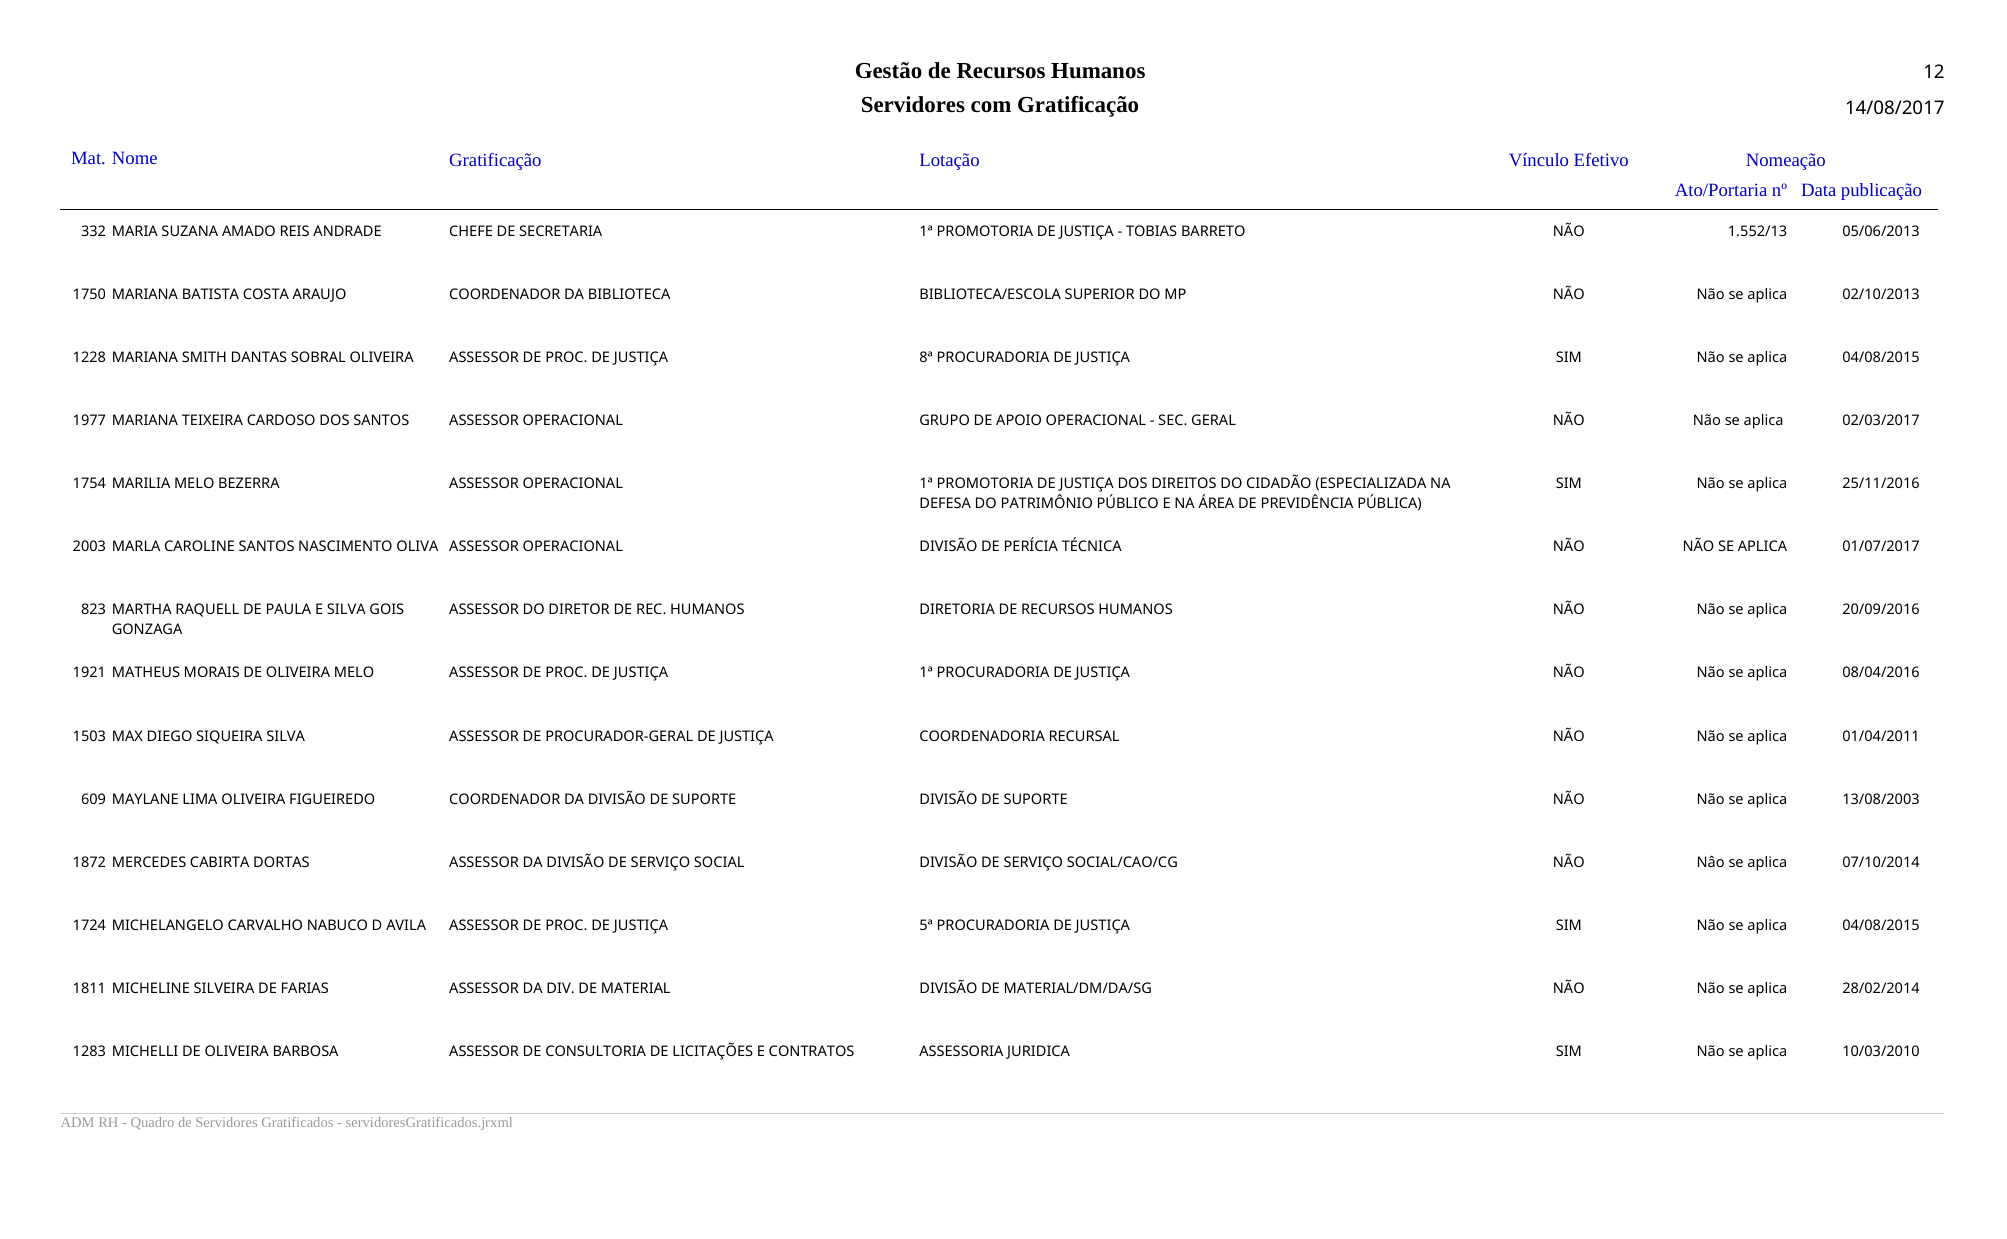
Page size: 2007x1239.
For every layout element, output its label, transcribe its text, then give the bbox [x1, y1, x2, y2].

table_cell [1920, 789, 2007, 817]
table_cell [0, 628, 112, 641]
table_cell MARLA CAROLINE SANTOS NASCIMENTO OLIVA [112, 536, 440, 596]
table_cell SIM [1495, 473, 1642, 515]
table_cell MARIANA SMITH DANTAS SOBRAL OLIVEIRA [112, 347, 440, 407]
table_cell 05/06/2013 [1793, 220, 1919, 249]
table_cell [440, 691, 449, 704]
table_cell DIVISÃO DE SERVIÇO SOCIAL/CAO/CG [919, 852, 1486, 912]
table_cell [440, 599, 449, 628]
table_cell [440, 662, 449, 691]
table_cell [1920, 599, 2007, 628]
table_cell ASSESSOR DE PROCURADOR-GERAL DE JUSTIÇA [449, 725, 910, 785]
table_cell [440, 326, 449, 343]
table_cell [910, 1041, 919, 1069]
table_cell [440, 389, 449, 407]
table_cell [1486, 754, 1495, 767]
table_cell [910, 501, 919, 515]
table_cell MARILIA MELO BEZERRA [112, 473, 440, 533]
table_cell MICHELLI DE OLIVEIRA BARBOSA [112, 1041, 440, 1101]
table_cell [449, 147, 910, 178]
table_cell [1486, 894, 2007, 912]
table_cell Não se aplica [1649, 599, 1787, 628]
table_cell [0, 123, 2007, 147]
table_cell [440, 817, 449, 831]
table_cell MAX DIEGO SIQUEIRA SILVA [112, 725, 440, 785]
table_cell 13/08/2003 [1793, 789, 1919, 817]
table_cell [440, 957, 449, 975]
table_cell [440, 501, 449, 515]
table_cell [0, 501, 112, 515]
table_cell [1486, 473, 1495, 501]
table_cell 25/11/2016 [1793, 473, 1919, 501]
table_cell [0, 536, 9, 564]
table_cell MATHEUS MORAIS DE OLIVEIRA MELO [112, 662, 440, 722]
table_cell [0, 249, 112, 262]
table_cell Ato/Portaria nº [1649, 179, 1787, 208]
table_cell [1787, 473, 1792, 501]
table_cell [440, 704, 449, 722]
table_cell [440, 312, 449, 326]
table_cell ASSESSOR DE PROC. DE JUSTIÇA [449, 347, 910, 407]
table_cell Vínculo Efetivo [1495, 149, 1642, 178]
table_cell [440, 263, 449, 280]
table_cell [1486, 704, 2007, 722]
table_cell 609 [9, 789, 106, 817]
table_cell [1486, 565, 1495, 578]
table_cell COORDENADOR DA DIVISÃO DE SUPORTE [449, 789, 910, 848]
table_cell [1486, 578, 2007, 596]
table_cell [1486, 915, 1495, 943]
table_cell [910, 452, 919, 470]
table_cell [1922, 179, 2007, 208]
table_cell [1642, 725, 1649, 754]
table_cell [910, 578, 919, 596]
table_cell [1486, 312, 1495, 326]
table_cell [440, 641, 449, 659]
table_cell [0, 438, 112, 452]
table_cell [1787, 410, 1792, 438]
table_cell NÃO SE APLICA [1649, 536, 1787, 564]
table_cell [0, 347, 9, 375]
table_cell [910, 641, 919, 659]
table_cell [1486, 284, 1495, 312]
table_cell [1920, 284, 2007, 312]
table_cell [0, 452, 112, 470]
table_cell [0, 284, 9, 312]
table_cell Lotação [919, 149, 1486, 178]
table_cell [440, 473, 449, 501]
table_cell DIVISÃO DE PERÍCIA TÉCNICA [919, 536, 1486, 596]
table_cell NÃO [1495, 789, 1642, 831]
table_cell [1642, 410, 1649, 438]
table_cell [106, 662, 112, 691]
table_cell [440, 565, 449, 578]
table_cell Não se aplica [1649, 789, 1787, 817]
table_cell [1486, 599, 1495, 628]
table_header [0, 0, 2007, 57]
table_cell [106, 410, 112, 438]
table_cell [0, 263, 112, 280]
table_cell MARIA SUZANA AMADO REIS ANDRADE [112, 220, 440, 280]
table_cell [910, 817, 919, 831]
table_cell 07/10/2014 [1793, 852, 1919, 880]
table_cell Servidores com Gratificação [213, 91, 1787, 123]
table_cell [0, 515, 112, 533]
table_cell [1642, 536, 1649, 564]
table_cell [1787, 347, 1792, 375]
table_cell ASSESSOR DE PROC. DE JUSTIÇA [449, 662, 910, 722]
table_cell 1811 [9, 978, 106, 1006]
table_cell [1642, 978, 1649, 1006]
table_cell [1486, 978, 1495, 1006]
table_cell [910, 880, 919, 894]
table_cell [0, 1101, 2007, 1113]
table_cell [1787, 284, 1792, 312]
table_cell [0, 326, 112, 343]
table_cell [440, 831, 449, 848]
table_cell [106, 789, 112, 817]
table_cell 5ª PROCURADORIA DE JUSTIÇA [919, 915, 1486, 975]
table_cell 1921 [9, 662, 106, 691]
table_cell [106, 852, 112, 880]
table_cell [0, 915, 9, 943]
table_cell ASSESSOR DE CONSULTORIA DE LICITAÇÕES E CONTRATOS [449, 1041, 910, 1101]
table_cell [0, 85, 2007, 91]
table_cell [440, 220, 449, 249]
table_cell [1642, 284, 1649, 312]
table_cell [0, 1113, 60, 1137]
table_cell [1486, 1006, 1495, 1020]
table_cell [0, 641, 112, 659]
table_cell [106, 978, 112, 1006]
table_cell [910, 628, 919, 641]
table_cell ASSESSOR DO DIRETOR DE REC. HUMANOS [449, 599, 910, 659]
table_cell [1486, 628, 1495, 641]
table_cell MARIANA TEIXEIRA CARDOSO DOS SANTOS [112, 410, 440, 470]
table_cell CHEFE DE SECRETARIA [449, 220, 910, 280]
table_cell [910, 375, 919, 389]
table_cell [440, 978, 449, 1006]
table_cell [1642, 789, 1649, 817]
table_cell NÃO [1495, 725, 1642, 767]
table_cell [106, 1041, 112, 1069]
table_cell [910, 599, 919, 628]
table_cell [0, 1006, 112, 1020]
table_cell [1486, 536, 1495, 564]
table_cell [1486, 375, 1495, 389]
table_cell [440, 1070, 449, 1083]
table_cell [910, 326, 919, 343]
table_cell [0, 1070, 112, 1083]
table_cell Não se aplica [1649, 915, 1787, 943]
table_cell [0, 852, 9, 880]
table_cell [1787, 536, 1792, 564]
table_cell [0, 410, 9, 438]
table_cell [1787, 662, 1792, 691]
table_cell Nâo se aplica [1649, 852, 1787, 880]
table_cell [1486, 1070, 1495, 1083]
table_cell [910, 149, 919, 177]
table_cell [1486, 1041, 1495, 1069]
table_cell [1920, 852, 2007, 880]
table_cell [919, 147, 1486, 178]
table_cell [0, 220, 9, 249]
table_cell [1486, 691, 1495, 704]
table_cell [910, 852, 919, 880]
table_cell [0, 789, 9, 817]
table_cell [910, 831, 919, 848]
table_cell Não se aplica [1649, 410, 1787, 438]
table_cell [1486, 662, 1495, 691]
table_cell [910, 389, 919, 407]
table_cell 1977 [9, 410, 106, 438]
table_cell [0, 389, 112, 407]
table_cell [1642, 817, 2007, 831]
table_cell [1486, 725, 1495, 754]
table_cell DIRETORIA DE RECURSOS HUMANOS [919, 599, 1486, 659]
table_cell Não se aplica [1649, 347, 1787, 375]
table_cell COORDENADORIA RECURSAL [919, 725, 1486, 785]
table_cell [1922, 149, 2007, 177]
table_cell SIM [1495, 915, 1642, 957]
table_cell [910, 515, 919, 533]
table_cell ADM RH - Quadro de Servidores Gratificados - servidoresGratificados.jrxml [60, 1114, 1944, 1137]
table_cell [106, 915, 112, 943]
table_cell [910, 662, 919, 691]
table_cell 1228 [9, 347, 106, 375]
table_cell [910, 894, 919, 912]
table_cell [0, 817, 112, 831]
table_cell Não se aplica [1649, 1041, 1787, 1069]
table_cell [1642, 754, 2007, 767]
table_header Nome [112, 147, 199, 177]
table_cell [910, 249, 919, 262]
table_cell [106, 284, 112, 312]
table_cell Não se aplica [1649, 284, 1787, 312]
table_cell [910, 1020, 919, 1038]
table_cell 823 [9, 599, 106, 628]
table_cell [0, 1083, 112, 1101]
table_cell [910, 978, 919, 1006]
table_cell [1486, 410, 1495, 438]
table_cell ASSESSOR DE PROC. DE JUSTIÇA [449, 915, 910, 975]
table_cell [1920, 662, 2007, 691]
table_cell [0, 179, 1649, 208]
table_cell [1642, 249, 2007, 262]
table_cell 12 [1790, 59, 1944, 85]
table_cell [1486, 1083, 2007, 1101]
table_cell [440, 880, 449, 894]
table_cell [0, 59, 213, 85]
table_cell 04/08/2015 [1793, 915, 1919, 943]
table_cell [0, 894, 112, 912]
table_cell 1ª PROMOTORIA DE JUSTIÇA - TOBIAS BARRETO [919, 220, 1486, 280]
table_cell [910, 347, 919, 375]
table_cell GRUPO DE APOIO OPERACIONAL - SEC. GERAL [919, 410, 1486, 470]
table_cell Nomeação [1649, 149, 1922, 178]
table_cell [0, 95, 213, 123]
table_cell [0, 599, 9, 628]
table_cell [1642, 1070, 2007, 1083]
table_cell [1486, 149, 1495, 177]
table_cell [1486, 389, 2007, 407]
table_cell [1945, 59, 2007, 85]
table_cell [440, 536, 449, 564]
table_cell [106, 536, 112, 564]
table_cell [0, 149, 44, 177]
table_cell SIM [1495, 1041, 1642, 1083]
table_cell [0, 473, 9, 501]
table_cell [1495, 147, 1642, 178]
table_cell [1787, 978, 1792, 1006]
table_cell NÃO [1495, 852, 1642, 894]
table_cell [1920, 410, 2007, 438]
table_cell 1ª PROCURADORIA DE JUSTIÇA [919, 662, 1486, 722]
table_cell DIVISÃO DE MATERIAL/DM/DA/SG [919, 978, 1486, 1038]
table_cell [106, 599, 112, 628]
table_cell NÃO [1495, 662, 1642, 704]
table_cell 1.552/13 [1649, 220, 1787, 249]
table_cell [440, 410, 449, 438]
table_cell [106, 473, 112, 501]
table_cell NÃO [1495, 978, 1642, 1020]
table_cell [1920, 725, 2007, 754]
table_cell [1642, 149, 1649, 177]
table_cell [1642, 312, 2007, 326]
table_cell [1642, 220, 1649, 249]
table_cell [1486, 789, 1495, 817]
table_cell [910, 725, 919, 754]
table_cell 01/04/2011 [1793, 725, 1919, 754]
table_cell MARTHA RAQUELL DE PAULA E SILVA GOIS GONZAGA [112, 599, 440, 659]
table_cell Não se aplica [1649, 725, 1787, 754]
table_cell [440, 768, 449, 785]
table_cell [910, 438, 919, 452]
table_cell [1642, 599, 1649, 628]
table_cell [440, 1083, 449, 1101]
table_cell [1486, 347, 1495, 375]
table_cell 08/04/2016 [1793, 662, 1919, 691]
table_cell MICHELANGELO CARVALHO NABUCO D AVILA [112, 915, 440, 975]
table_cell [440, 375, 449, 389]
table_cell [1486, 831, 2007, 848]
table_cell [0, 1020, 112, 1038]
table_cell [1486, 943, 1495, 957]
table_cell [0, 312, 112, 326]
table_cell 10/03/2010 [1793, 1041, 1919, 1069]
table_cell 332 [9, 220, 106, 249]
table_cell [440, 628, 449, 641]
table_cell MERCEDES CABIRTA DORTAS [112, 852, 440, 912]
table_cell 01/07/2017 [1793, 536, 1919, 564]
table_cell [440, 438, 449, 452]
table_cell ASSESSOR OPERACIONAL [449, 473, 910, 533]
table_cell [0, 768, 112, 785]
table_cell 1503 [9, 725, 106, 754]
table_cell [440, 894, 449, 912]
table_cell [0, 831, 112, 848]
table_cell [1642, 852, 1649, 880]
table_cell [910, 957, 919, 975]
table_cell Não se aplica [1649, 662, 1787, 691]
table_cell ASSESSOR DA DIV. DE MATERIAL [449, 978, 910, 1038]
table_cell [1642, 438, 2007, 452]
table_cell [1486, 263, 2007, 280]
table_cell [910, 754, 919, 767]
table_cell [1486, 249, 1495, 262]
table_cell [440, 852, 449, 880]
table_cell [1787, 852, 1792, 880]
table_cell 8ª PROCURADORIA DE JUSTIÇA [919, 347, 1486, 407]
table_cell ASSESSOR DA DIVISÃO DE SERVIÇO SOCIAL [449, 852, 910, 912]
table_cell [440, 515, 449, 533]
table_cell [199, 149, 449, 177]
table_cell [1920, 473, 2007, 501]
table_cell Não se aplica [1649, 473, 1787, 501]
table_cell [0, 211, 2007, 220]
table_cell 02/03/2017 [1793, 410, 1919, 438]
table_cell [910, 220, 919, 249]
table_cell Data publicação [1787, 179, 1922, 208]
table_cell Gratificação [449, 149, 910, 178]
table_cell 2003 [9, 536, 106, 564]
table_cell [910, 1070, 919, 1083]
table_header Mat. [44, 147, 106, 177]
table_cell [1642, 880, 2007, 894]
table_cell [1642, 691, 2007, 704]
table_cell [1920, 915, 2007, 943]
table_cell [1787, 725, 1792, 754]
table_cell 1754 [9, 473, 106, 501]
table_cell [1486, 515, 2007, 533]
table_cell [0, 691, 112, 704]
table_cell [440, 249, 449, 262]
table_cell [0, 578, 112, 596]
table_cell [910, 691, 919, 704]
table_cell 1283 [9, 1041, 106, 1069]
table_cell 02/10/2013 [1793, 284, 1919, 312]
table_cell NÃO [1495, 410, 1642, 452]
table_cell [1787, 599, 1792, 628]
table_cell [910, 943, 919, 957]
table_cell [1486, 501, 1495, 515]
table_cell [0, 957, 112, 975]
table_cell ASSESSOR OPERACIONAL [449, 410, 910, 470]
table_cell BIBLIOTECA/ESCOLA SUPERIOR DO MP [919, 284, 1486, 343]
table_cell [440, 578, 449, 596]
table_cell [1486, 1020, 2007, 1038]
table_cell MARIANA BATISTA COSTA ARAUJO [112, 284, 440, 343]
table_cell [440, 725, 449, 754]
table_cell [112, 147, 199, 178]
table_cell [1642, 501, 2007, 515]
table_cell [1920, 1041, 2007, 1069]
table_cell [0, 662, 9, 691]
table_cell [910, 284, 919, 312]
table_cell [440, 452, 449, 470]
table_cell [440, 1006, 449, 1020]
table_cell [1642, 628, 2007, 641]
table_cell MAYLANE LIMA OLIVEIRA FIGUEIREDO [112, 789, 440, 848]
table_cell [1787, 915, 1792, 943]
table_cell [910, 312, 919, 326]
table_cell 14/08/2017 [1790, 95, 1944, 123]
table_cell SIM [1495, 347, 1642, 389]
table_cell 1872 [9, 852, 106, 880]
table_cell [106, 220, 112, 249]
table_cell [0, 725, 9, 754]
table_cell [0, 704, 112, 722]
table_cell [1787, 1041, 1792, 1069]
table_cell ASSESSORIA JURIDICA [919, 1041, 1486, 1101]
table_cell 1750 [9, 284, 106, 312]
table_cell [1920, 978, 2007, 1006]
table_cell [1787, 220, 1792, 249]
table_cell NÃO [1495, 220, 1642, 262]
table_cell [1642, 565, 2007, 578]
table_cell DIVISÃO DE SUPORTE [919, 789, 1486, 848]
table_cell [1486, 326, 2007, 343]
table_cell Gestão de Recursos Humanos [213, 57, 1787, 85]
table_cell 28/02/2014 [1793, 978, 1919, 1006]
table_cell MICHELINE SILVEIRA DE FARIAS [112, 978, 440, 1038]
table_cell [0, 880, 112, 894]
table_cell [910, 410, 919, 438]
table_cell Não se aplica [1649, 978, 1787, 1006]
table_cell [1920, 220, 2007, 249]
table_cell NÃO [1495, 599, 1642, 641]
table_cell [1945, 95, 2007, 123]
table_cell [0, 978, 9, 1006]
table_cell [910, 1083, 919, 1101]
table_cell [0, 375, 112, 389]
table_cell [106, 347, 112, 375]
table_cell NÃO [1495, 284, 1642, 326]
table_cell [0, 943, 112, 957]
table_cell ASSESSOR OPERACIONAL [449, 536, 910, 596]
table_cell [1486, 438, 1495, 452]
table_cell [0, 1041, 9, 1069]
table_cell [440, 284, 449, 312]
table_cell [440, 943, 449, 957]
table_cell [1642, 347, 1649, 375]
table_cell [910, 789, 919, 817]
table_cell [910, 768, 919, 785]
table_cell [1649, 147, 1922, 178]
table_cell 20/09/2016 [1793, 599, 1919, 628]
table_cell [1486, 852, 1495, 880]
table_cell [910, 704, 919, 722]
table_cell 1724 [9, 915, 106, 943]
table_cell [910, 263, 919, 280]
table_cell [1486, 880, 1495, 894]
table_cell [106, 149, 112, 177]
table_cell [1486, 768, 2007, 785]
table_cell [910, 1006, 919, 1020]
table_cell 04/08/2015 [1793, 347, 1919, 375]
table_cell [910, 565, 919, 578]
table_cell [440, 915, 449, 943]
table_cell [1642, 1041, 1649, 1069]
table_cell [1642, 915, 1649, 943]
table_cell [440, 1041, 449, 1069]
table_cell [0, 565, 112, 578]
table_cell [1486, 220, 1495, 249]
table_cell [910, 536, 919, 564]
table_cell [106, 725, 112, 754]
table_cell [440, 1020, 449, 1038]
table_cell [1642, 662, 1649, 691]
table_cell [0, 754, 112, 767]
table_cell [1920, 536, 2007, 564]
table_cell [44, 147, 106, 178]
table_cell [1787, 789, 1792, 817]
table_cell [1642, 943, 2007, 957]
table_cell [1486, 452, 2007, 470]
table_cell [1642, 375, 2007, 389]
table_cell [1486, 957, 2007, 975]
table_cell [910, 473, 919, 501]
table_cell [910, 915, 919, 943]
table_cell [1642, 473, 1649, 501]
table_cell [1945, 1113, 2007, 1137]
table_cell [440, 347, 449, 375]
table_cell NÃO [1495, 536, 1642, 578]
table_cell [440, 789, 449, 817]
table_cell [1642, 1006, 2007, 1020]
table_cell [1486, 641, 2007, 659]
table_cell 1ª PROMOTORIA DE JUSTIÇA DOS DIREITOS DO CIDADÃO (ESPECIALIZADA NA DEFESA DO PATRIMÔNIO PÚBLICO E NA ÁREA DE PREVIDÊNCIA PÚBLICA) [919, 473, 1486, 533]
table_cell COORDENADOR DA BIBLIOTECA [449, 284, 910, 343]
table_cell [1920, 347, 2007, 375]
table_cell [1486, 817, 1495, 831]
table_cell [440, 754, 449, 767]
